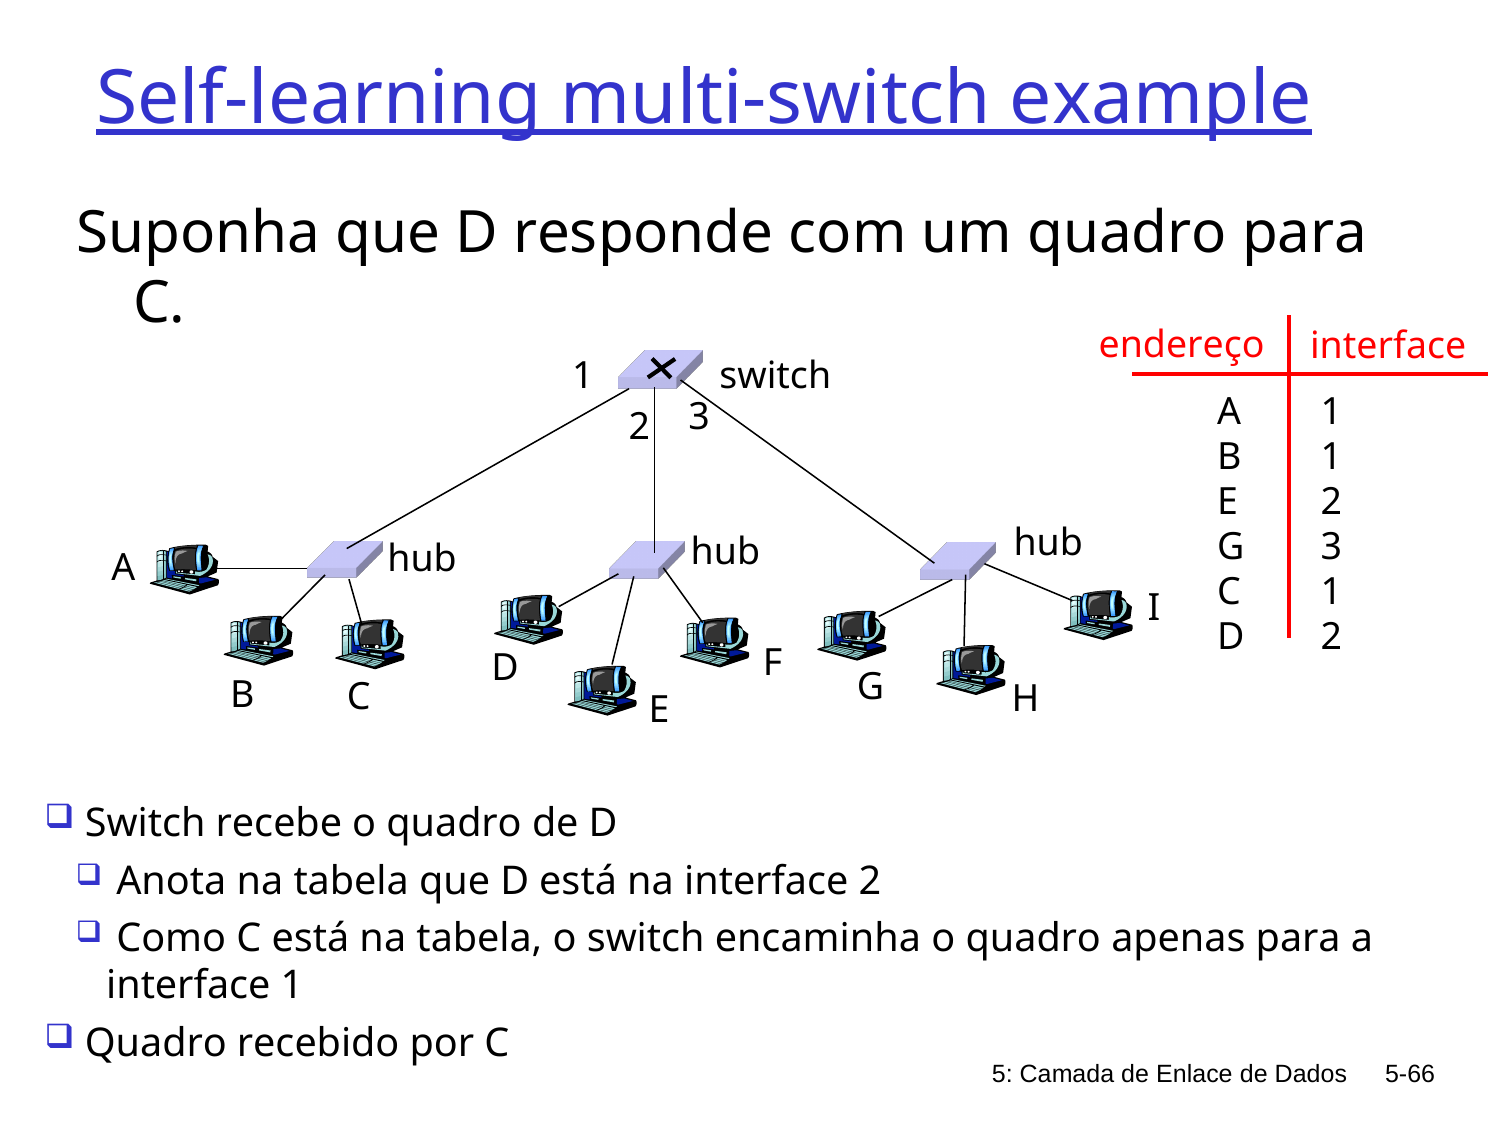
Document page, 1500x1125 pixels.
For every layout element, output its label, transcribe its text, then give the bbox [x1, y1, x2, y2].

text_box A [96, 535, 151, 597]
text_box 1 [557, 343, 609, 405]
picture [936, 644, 1007, 696]
picture [493, 594, 565, 645]
picture [567, 665, 638, 716]
text_box switch [704, 343, 847, 404]
text_box [609, 569, 658, 578]
text_box G [842, 654, 900, 715]
text_box A B E G C D [1202, 379, 1260, 665]
text_box hub [372, 526, 477, 587]
text_box E [633, 677, 685, 738]
text_box 5: Camada de Enlace de Dados [837, 1061, 1339, 1125]
text_box [920, 570, 969, 579]
text_box I [1132, 575, 1176, 637]
text_box [618, 377, 676, 388]
picture [679, 617, 751, 668]
text_box endereço [1083, 311, 1280, 373]
text_box H [996, 666, 1055, 728]
picture [1063, 589, 1134, 641]
text_box F [748, 630, 798, 692]
picture [151, 544, 221, 595]
text_box hub [998, 510, 1098, 572]
text_box Switch recebe o quadro de D Anota na tabela que D está na interface 2 Como C está na tabela, o switch encaminha o quadro apenas para a interface 1 Quadro recebido por C [29, 789, 1500, 1061]
picture [223, 615, 295, 666]
text_box C [332, 664, 386, 726]
text_box D [476, 635, 534, 696]
text_box hub [675, 518, 775, 580]
title Self-learning multi-switch example [81, 0, 1357, 186]
list Suponha que D responde com um quadro para C. [61, 186, 1444, 757]
picture [817, 610, 888, 661]
text_box [307, 568, 356, 577]
text_box B [215, 662, 270, 723]
picture [335, 619, 406, 670]
text_box interface [1295, 313, 1482, 375]
text_box 2 [613, 393, 665, 455]
text_box 1 1 2 3 1 2 [1305, 379, 1358, 665]
text_box 3 [673, 384, 725, 446]
text_box 5-<número> [1339, 1061, 1451, 1125]
